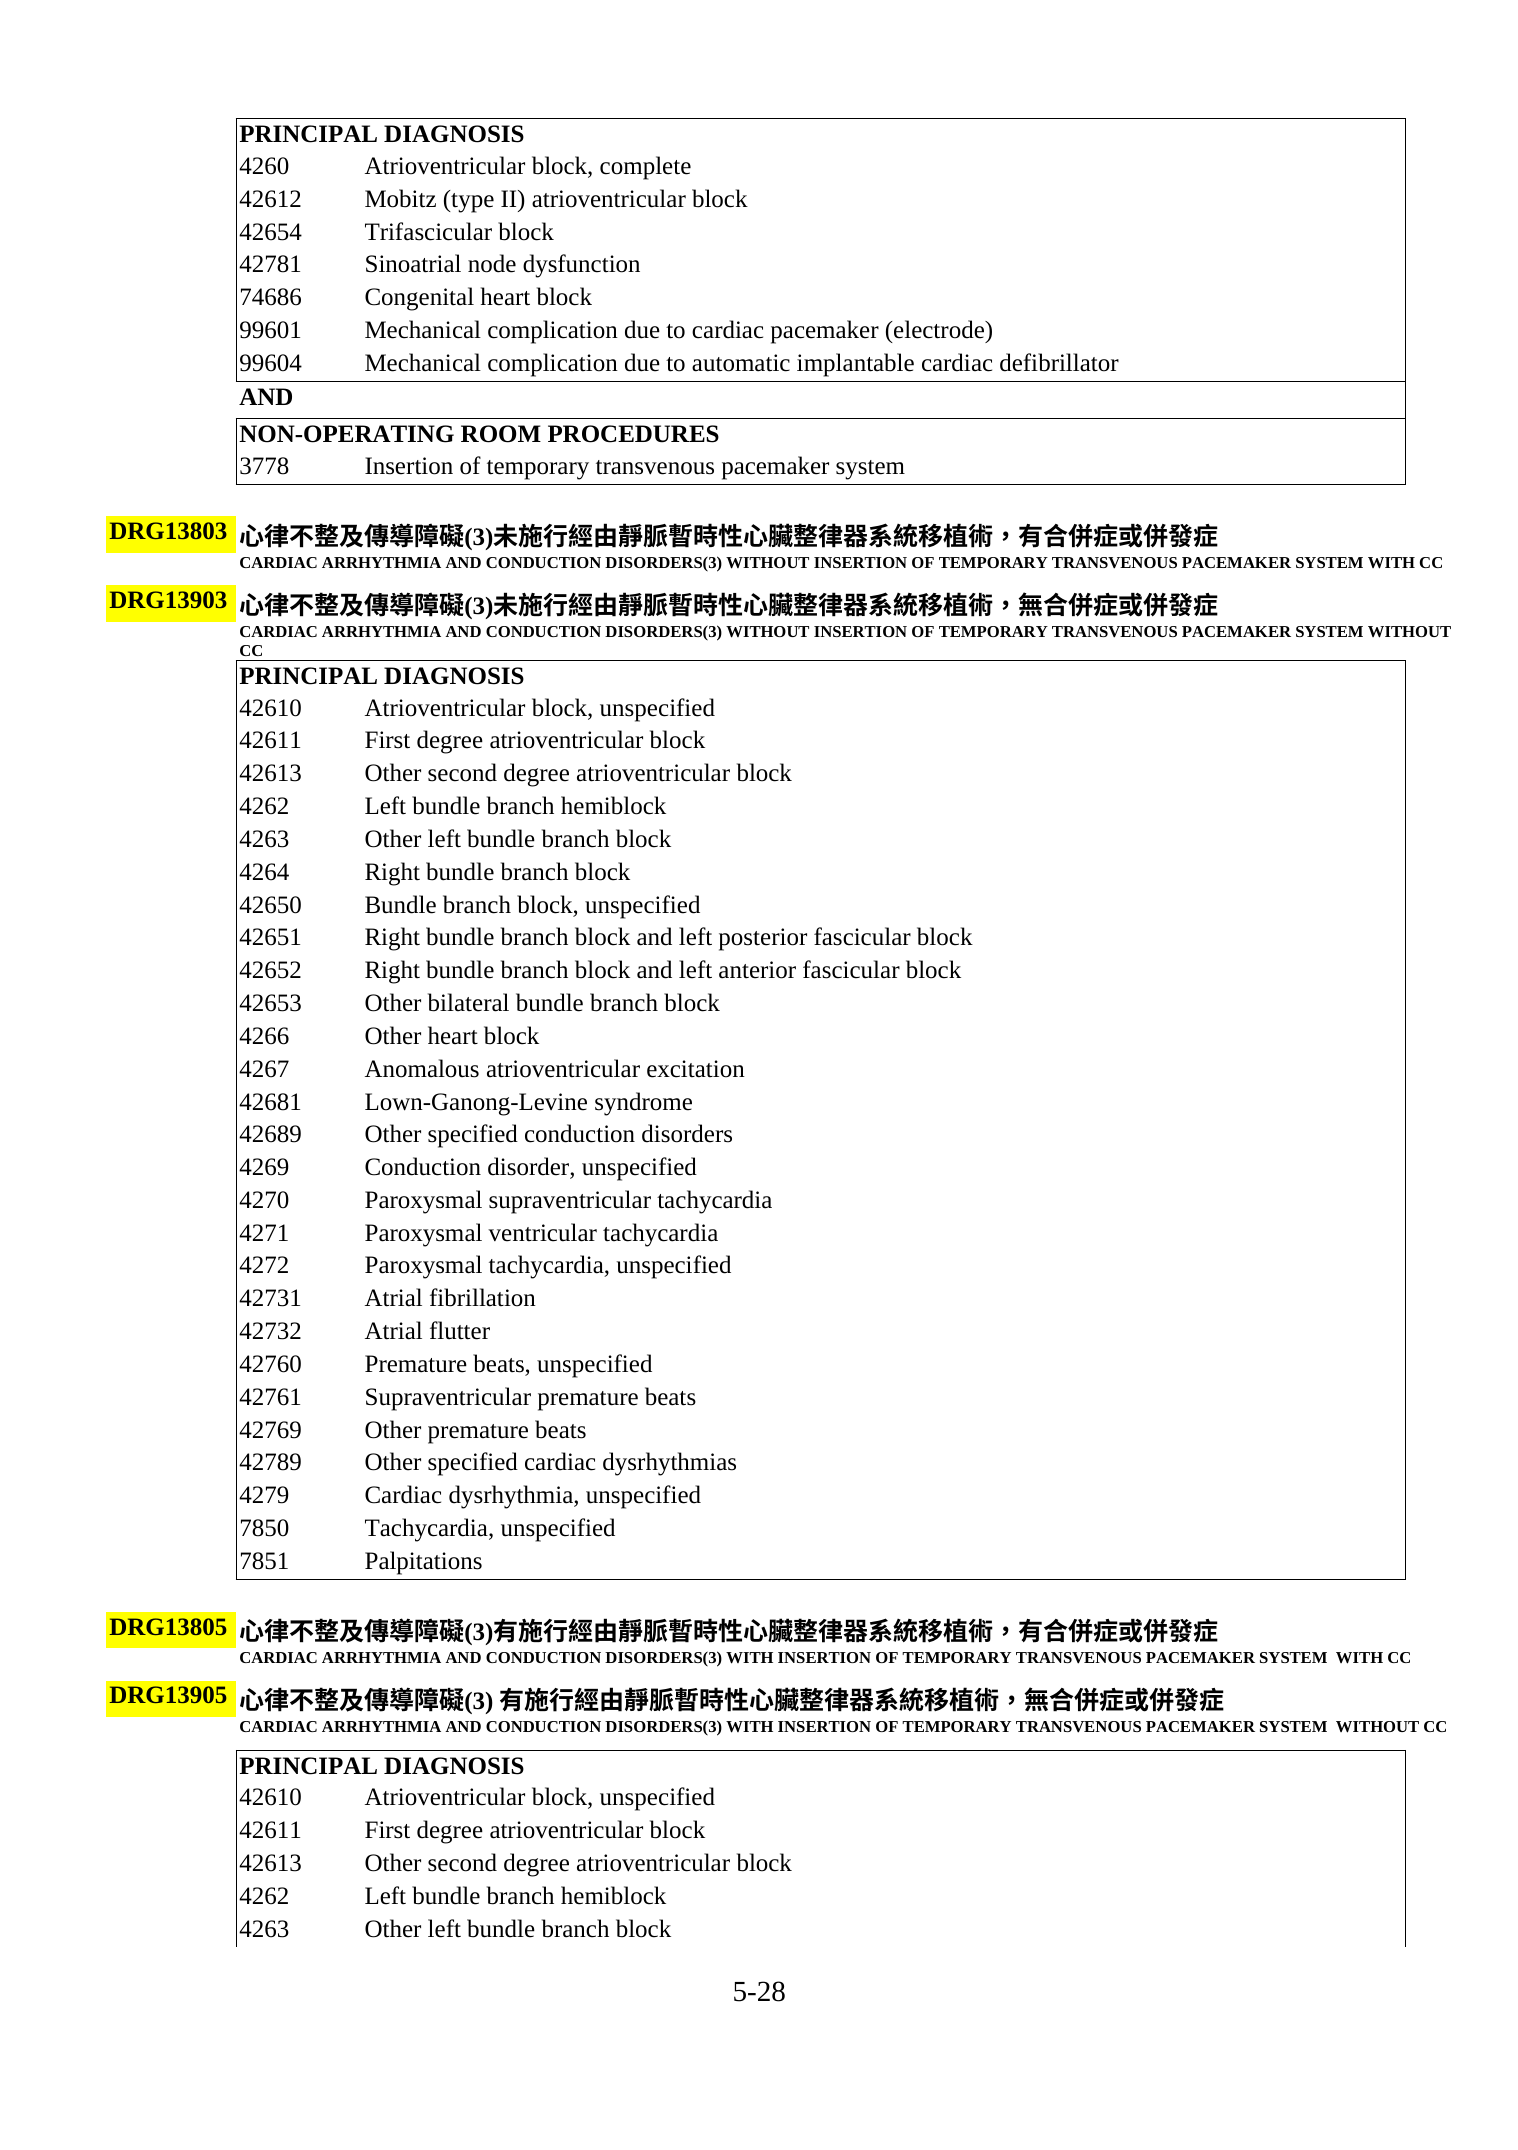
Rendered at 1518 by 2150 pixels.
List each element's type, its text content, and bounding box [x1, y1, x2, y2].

table_cell Palpitations [361, 1546, 1405, 1579]
table_cell Other specified conduction disorders [361, 1119, 1405, 1152]
table_cell [1406, 151, 1468, 184]
table_cell [106, 1546, 236, 1579]
table_cell [106, 315, 236, 348]
table_cell [106, 890, 236, 922]
table_cell 42654 [237, 217, 361, 249]
table_cell [106, 1513, 236, 1546]
table_cell [106, 1218, 236, 1251]
table_cell 4263 [237, 824, 361, 857]
table_cell Left bundle branch hemiblock [361, 1881, 1405, 1914]
table_cell Other heart block [361, 1021, 1405, 1054]
table_cell Other second degree atrioventricular block [361, 759, 1405, 791]
table_cell [106, 1284, 236, 1316]
table_cell DRG13905 [106, 1681, 236, 1717]
table_cell [1406, 1612, 1468, 1648]
table_cell Other bilateral bundle branch block [361, 988, 1405, 1021]
table_cell [1406, 282, 1468, 315]
table_cell [106, 1579, 236, 1612]
table_cell [106, 217, 236, 249]
table_cell CARDIAC ARRHYTHMIA AND CONDUCTION DISORDERS(3) WITHOUT INSERTION OF TEMPORARY TRANSVENOUS PACEMAKER SYSTEM WITH CC [236, 553, 1468, 585]
table_cell Right bundle branch block and left anterior fascicular block [361, 955, 1405, 988]
table_cell 4271 [237, 1218, 361, 1251]
table_cell 7851 [237, 1546, 361, 1579]
table_cell [1406, 1881, 1468, 1914]
table_cell [1406, 660, 1468, 693]
table_cell 42613 [237, 1848, 361, 1881]
table_cell Paroxysmal supraventricular tachycardia [361, 1185, 1405, 1218]
table_cell [1406, 1218, 1468, 1251]
table_cell [361, 485, 1406, 516]
table_cell [1406, 1815, 1468, 1848]
table_cell Right bundle branch block [361, 857, 1405, 890]
table_cell 4266 [237, 1021, 361, 1054]
table_cell First degree atrioventricular block [361, 726, 1405, 758]
table_cell 42781 [237, 249, 361, 282]
table_cell [106, 726, 236, 758]
table_cell [1406, 516, 1468, 553]
table_cell [1406, 1185, 1468, 1218]
table_cell [1406, 726, 1468, 758]
table_cell Premature beats, unspecified [361, 1349, 1405, 1382]
table_cell [106, 1750, 236, 1782]
table_cell 心律不整及傳導障礙(3) 有施行經由靜脈暫時性心臟整律器系統移植術，無合併症或併發症 [236, 1681, 1406, 1717]
table_cell 42612 [237, 184, 361, 217]
table_cell 4279 [237, 1480, 361, 1513]
table_cell [106, 1448, 236, 1480]
table_cell Conduction disorder, unspecified [361, 1152, 1405, 1185]
table_cell [106, 759, 236, 791]
table_cell [106, 118, 236, 151]
table_cell [1406, 1480, 1468, 1513]
table_cell 4267 [237, 1054, 361, 1087]
table_cell [1406, 1546, 1468, 1579]
table_cell Other left bundle branch block [361, 1914, 1405, 1947]
table_cell [1406, 381, 1468, 418]
table_cell [106, 1415, 236, 1447]
table_cell Other left bundle branch block [361, 824, 1405, 857]
table_cell [1406, 484, 1468, 516]
table_cell [1406, 955, 1468, 988]
table_cell [1406, 1349, 1468, 1382]
table_cell 99601 [237, 315, 361, 348]
table_cell [106, 955, 236, 988]
table_cell [106, 348, 236, 381]
table_cell 42681 [237, 1087, 361, 1119]
table_cell [1406, 988, 1468, 1021]
table_cell Bundle branch block, unspecified [361, 890, 1405, 922]
table_cell [1406, 1382, 1468, 1415]
table_cell [106, 553, 236, 585]
table_cell [1406, 1087, 1468, 1119]
table_cell 4260 [237, 151, 361, 184]
table_cell NON-OPERATING ROOM PROCEDURES [237, 419, 1405, 451]
table_cell Tachycardia, unspecified [361, 1513, 1405, 1546]
table_cell 42650 [237, 890, 361, 922]
table_cell [106, 923, 236, 955]
table_cell Mobitz (type II) atrioventricular block [361, 184, 1405, 217]
table_cell [106, 151, 236, 184]
table_cell [1406, 1750, 1468, 1782]
table_cell 7850 [237, 1513, 361, 1546]
table_cell [1406, 1681, 1468, 1717]
table_cell 4264 [237, 857, 361, 890]
table_cell Paroxysmal ventricular tachycardia [361, 1218, 1405, 1251]
table_cell 42610 [237, 1783, 361, 1815]
table_cell [106, 1021, 236, 1054]
table_cell [106, 660, 236, 693]
table_cell [1406, 1251, 1468, 1283]
table_cell 4262 [237, 791, 361, 824]
table_cell 4262 [237, 1881, 361, 1914]
table_cell [1406, 1513, 1468, 1546]
table_cell [1406, 1914, 1468, 1947]
table_cell [1406, 1848, 1468, 1881]
table_cell Mechanical complication due to cardiac pacemaker (electrode) [361, 315, 1405, 348]
table_cell [1406, 418, 1468, 451]
table_cell [106, 1717, 236, 1750]
table_cell [106, 184, 236, 217]
table_cell CARDIAC ARRHYTHMIA AND CONDUCTION DISORDERS(3) WITH INSERTION OF TEMPORARY TRANSVENOUS PACEMAKER SYSTEM WITH CC [236, 1648, 1468, 1681]
table_cell Insertion of temporary transvenous pacemaker system [361, 451, 1405, 483]
table_cell 4269 [237, 1152, 361, 1185]
table_cell [106, 857, 236, 890]
table_cell 42611 [237, 726, 361, 758]
table_cell [106, 1881, 236, 1914]
table_cell [236, 485, 361, 516]
table_cell [106, 622, 236, 660]
table_cell [106, 1152, 236, 1185]
table_cell [106, 418, 236, 451]
table_cell [361, 382, 1405, 418]
table_cell [1406, 348, 1468, 381]
table_cell [1406, 1448, 1468, 1480]
table_cell Right bundle branch block and left posterior fascicular block [361, 923, 1405, 955]
table_cell 42653 [237, 988, 361, 1021]
table_cell [1406, 857, 1468, 890]
table_cell AND [236, 382, 361, 418]
table_cell 4263 [237, 1914, 361, 1947]
table_cell Congenital heart block [361, 282, 1405, 315]
table_cell Anomalous atrioventricular excitation [361, 1054, 1405, 1087]
table_cell [1406, 1316, 1468, 1349]
table_cell [1406, 217, 1468, 249]
table_cell [106, 1087, 236, 1119]
table_cell Atrioventricular block, complete [361, 151, 1405, 184]
table_cell 42732 [237, 1316, 361, 1349]
table_cell [361, 1580, 1406, 1612]
table_cell 42610 [237, 693, 361, 726]
table_cell DRG13903 [106, 585, 236, 622]
table_cell PRINCIPAL DIAGNOSIS [237, 661, 1405, 693]
table_cell [1406, 1783, 1468, 1815]
table_cell [1406, 1152, 1468, 1185]
table_cell [1406, 890, 1468, 922]
table_cell [1406, 791, 1468, 824]
table_cell 42689 [237, 1119, 361, 1152]
table_cell Supraventricular premature beats [361, 1382, 1405, 1415]
table_cell [106, 1119, 236, 1152]
table_cell [106, 1480, 236, 1513]
table_cell Other second degree atrioventricular block [361, 1848, 1405, 1881]
table_cell 42789 [237, 1448, 361, 1480]
table_cell DRG13805 [106, 1612, 236, 1648]
table_cell Atrial flutter [361, 1316, 1405, 1349]
table_cell PRINCIPAL DIAGNOSIS [237, 1751, 1405, 1782]
table_cell [106, 791, 236, 824]
table_cell 42731 [237, 1284, 361, 1316]
table_cell [1406, 1415, 1468, 1447]
table_cell [1406, 1021, 1468, 1054]
table_cell [1406, 923, 1468, 955]
table_cell Paroxysmal tachycardia, unspecified [361, 1251, 1405, 1283]
table_cell DRG13803 [106, 516, 236, 553]
table_cell [106, 693, 236, 726]
table_cell [1406, 249, 1468, 282]
table_cell [106, 249, 236, 282]
table_cell [236, 1580, 361, 1612]
table_cell 42651 [237, 923, 361, 955]
table_cell [106, 1848, 236, 1881]
table_cell 42611 [237, 1815, 361, 1848]
table_cell [106, 1316, 236, 1349]
table_cell [106, 824, 236, 857]
table_cell Atrioventricular block, unspecified [361, 1783, 1405, 1815]
table_cell PRINCIPAL DIAGNOSIS [237, 119, 1405, 151]
table_cell 99604 [237, 348, 361, 381]
table_cell [106, 1185, 236, 1218]
table_cell First degree atrioventricular block [361, 1815, 1405, 1848]
table_cell [106, 381, 236, 418]
table_cell [106, 1783, 236, 1815]
table_cell [1406, 451, 1468, 483]
table_cell Atrial fibrillation [361, 1284, 1405, 1316]
table_cell [1406, 693, 1468, 726]
table_cell 42769 [237, 1415, 361, 1447]
table_cell [106, 1349, 236, 1382]
table_cell [1406, 184, 1468, 217]
table_cell [106, 451, 236, 483]
table_cell [1406, 1284, 1468, 1316]
table_cell 4272 [237, 1251, 361, 1283]
table_cell CARDIAC ARRHYTHMIA AND CONDUCTION DISORDERS(3) WITHOUT INSERTION OF TEMPORARY TRANSVENOUS PACEMAKER SYSTEM WITHOUT CC [236, 622, 1468, 660]
table_cell [106, 1815, 236, 1848]
table_cell [1406, 759, 1468, 791]
table_cell Atrioventricular block, unspecified [361, 693, 1405, 726]
table_cell 74686 [237, 282, 361, 315]
table_cell 心律不整及傳導障礙(3)未施行經由靜脈暫時性心臟整律器系統移植術，有合併症或併發症 [236, 516, 1406, 553]
table_cell 3778 [237, 451, 361, 483]
table_cell [1406, 824, 1468, 857]
table_cell [106, 282, 236, 315]
table_cell [106, 988, 236, 1021]
table_cell [1406, 1054, 1468, 1087]
table_cell [106, 1914, 236, 1947]
table_cell Mechanical complication due to automatic implantable cardiac defibrillator [361, 348, 1405, 381]
table_cell 心律不整及傳導障礙(3)未施行經由靜脈暫時性心臟整律器系統移植術，無合併症或併發症 [236, 585, 1406, 622]
table_cell [1406, 315, 1468, 348]
table_cell [1406, 1119, 1468, 1152]
table_cell [106, 1648, 236, 1681]
table_cell Sinoatrial node dysfunction [361, 249, 1405, 282]
table_cell Left bundle branch hemiblock [361, 791, 1405, 824]
table_cell [1406, 585, 1468, 622]
table_cell [1406, 118, 1468, 151]
table_cell 心律不整及傳導障礙(3)有施行經由靜脈暫時性心臟整律器系統移植術，有合併症或併發症 [236, 1612, 1406, 1648]
table_cell Cardiac dysrhythmia, unspecified [361, 1480, 1405, 1513]
table_cell CARDIAC ARRHYTHMIA AND CONDUCTION DISORDERS(3) WITH INSERTION OF TEMPORARY TRANSVENOUS PACEMAKER SYSTEM WITHOUT CC [236, 1717, 1468, 1750]
table_cell 42761 [237, 1382, 361, 1415]
table_cell [106, 484, 236, 516]
table_cell Other premature beats [361, 1415, 1405, 1447]
table_cell Lown-Ganong-Levine syndrome [361, 1087, 1405, 1119]
table_cell [106, 1251, 236, 1283]
table_cell [106, 1054, 236, 1087]
table_cell Other specified cardiac dysrhythmias [361, 1448, 1405, 1480]
table_cell 42760 [237, 1349, 361, 1382]
table_cell Trifascicular block [361, 217, 1405, 249]
table_cell [1406, 1579, 1468, 1612]
table_cell 42613 [237, 759, 361, 791]
table_cell 4270 [237, 1185, 361, 1218]
table_cell 42652 [237, 955, 361, 988]
table_cell [106, 1382, 236, 1415]
